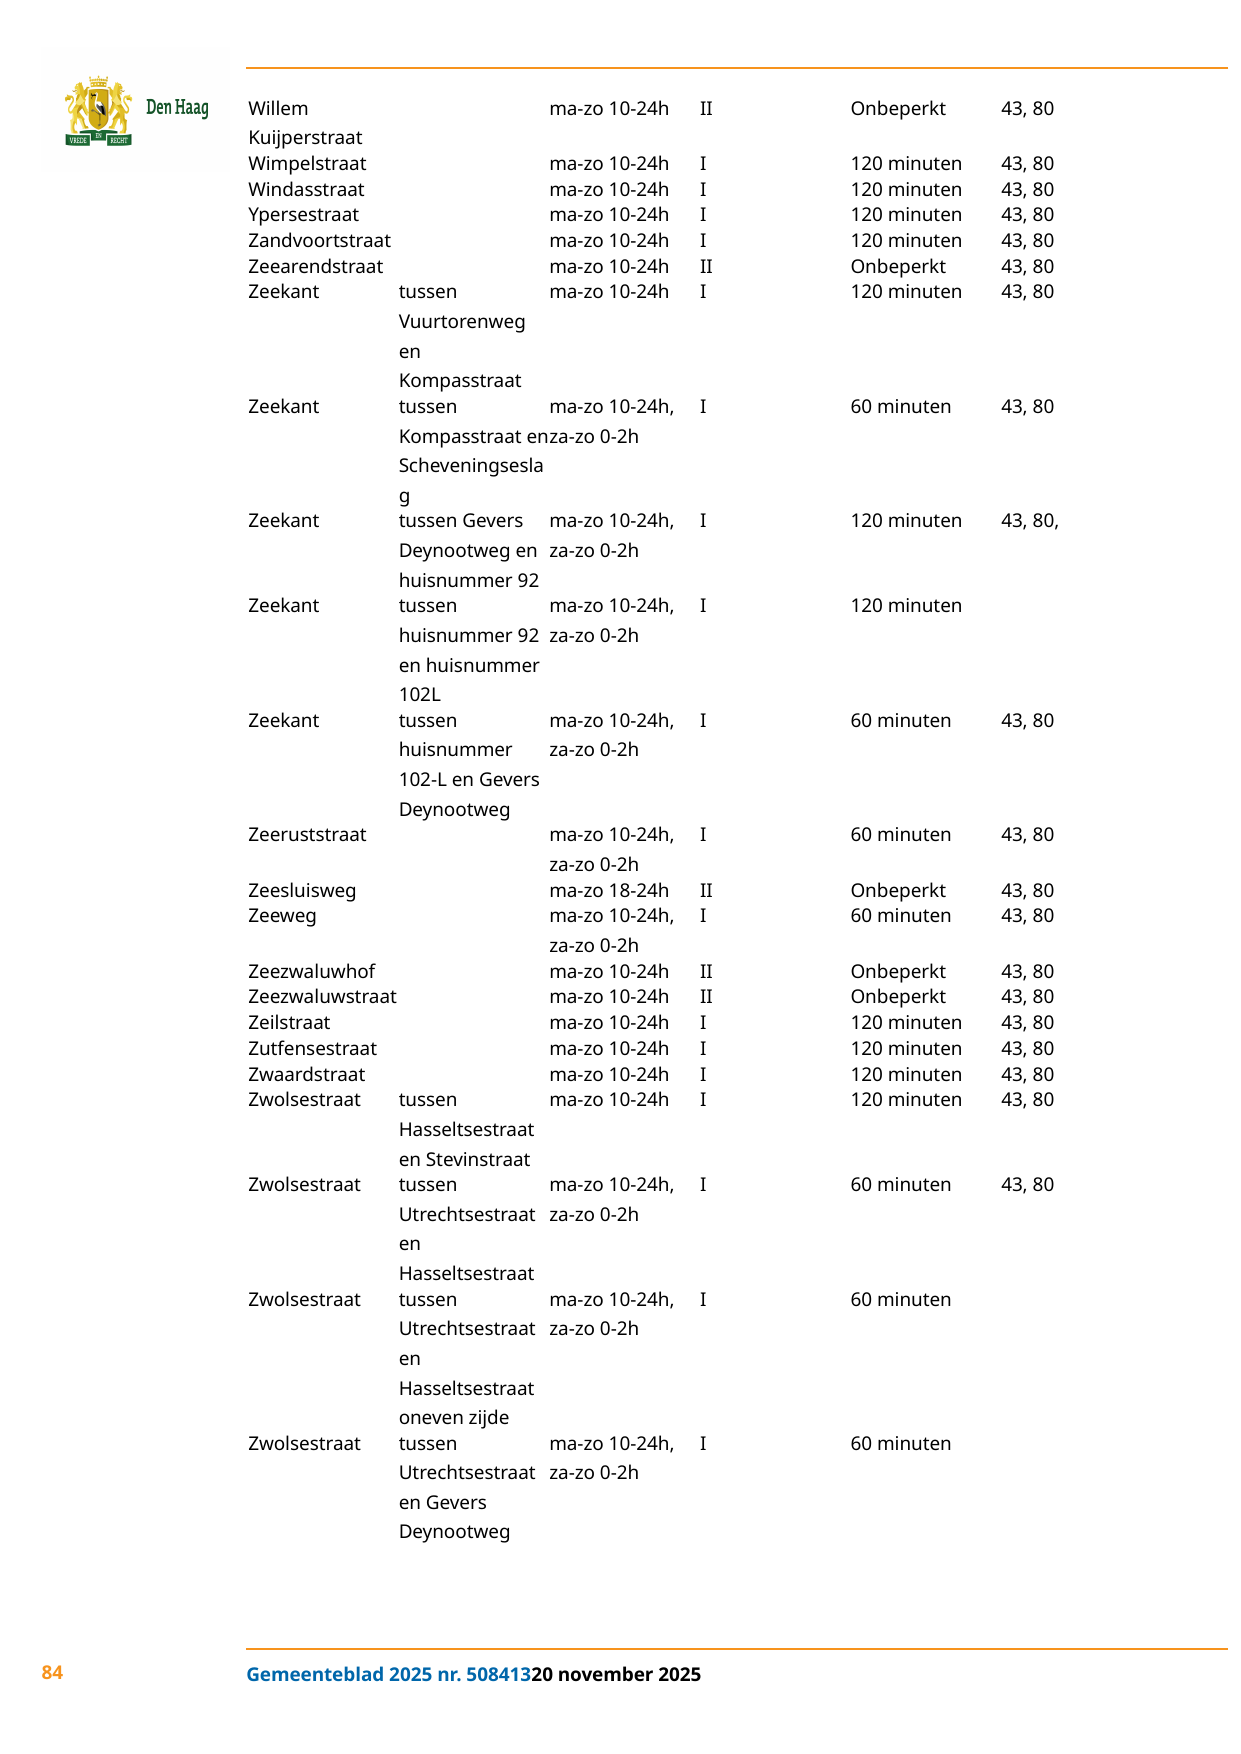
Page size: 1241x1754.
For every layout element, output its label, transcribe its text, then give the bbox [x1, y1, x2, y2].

table_cell [399, 903, 549, 958]
table_cell 60 minuten [850, 1430, 1001, 1544]
table_cell Willem Kuijperstraat [248, 95, 398, 150]
table_cell 43, 80 [1001, 1087, 1152, 1171]
table_cell [399, 253, 549, 279]
table_cell II [700, 877, 850, 903]
table_cell tussen huisnummer 92 en huisnummer 102L [399, 593, 549, 707]
table_cell Onbeperkt [850, 95, 1001, 150]
table_cell Zeekant [248, 508, 398, 593]
table_cell 43, 80 [1001, 202, 1152, 227]
table_cell 43, 80 [1001, 1171, 1152, 1286]
table_cell I [700, 822, 850, 877]
table_cell II [700, 984, 850, 1009]
table_cell Zwaardstraat [248, 1061, 398, 1087]
table_cell 43, 80 [1001, 903, 1152, 958]
table_cell 43, 80 [1001, 176, 1152, 202]
table_cell 120 minuten [850, 1009, 1001, 1035]
table_cell 43, 80 [1001, 279, 1152, 393]
table_cell ma-zo 10-24h [549, 176, 700, 202]
table_cell I [700, 227, 850, 253]
table_cell 60 minuten [850, 1171, 1001, 1286]
table_cell Onbeperkt [850, 958, 1001, 984]
table_cell 43, 80 [1001, 877, 1152, 903]
table_cell ma-zo 10-24h, za-zo 0-2h [549, 822, 700, 877]
table_cell tussen Hasseltsestraat en Stevinstraat [399, 1087, 549, 1171]
table_cell I [700, 393, 850, 508]
picture [41, 47, 231, 172]
table_cell I [700, 903, 850, 958]
table_cell ma-zo 10-24h [549, 150, 700, 176]
table_cell [399, 958, 549, 984]
table_cell 120 minuten [850, 1087, 1001, 1171]
table_cell Zeesluisweg [248, 877, 398, 903]
table_cell I [700, 202, 850, 227]
table_cell Zeeruststraat [248, 822, 398, 877]
table_cell I [700, 1035, 850, 1061]
table_cell [399, 1061, 549, 1087]
table_cell I [700, 1286, 850, 1430]
table_cell Zutfensestraat [248, 1035, 398, 1061]
table_cell Onbeperkt [850, 253, 1001, 279]
table_cell ma-zo 10-24h, za-zo 0-2h [549, 1430, 700, 1544]
table_cell 43, 80 [1001, 707, 1152, 822]
table_cell 120 minuten [850, 227, 1001, 253]
table_cell [1001, 1430, 1152, 1544]
table_cell [399, 95, 549, 150]
table_cell ma-zo 10-24h, za-zo 0-2h [549, 1286, 700, 1430]
table_cell tussen Utrechtsestraat en Gevers Deynootweg [399, 1430, 549, 1544]
table_cell ma-zo 10-24h [549, 1035, 700, 1061]
table_cell 120 minuten [850, 593, 1001, 707]
table_cell 43, 80 [1001, 1035, 1152, 1061]
table_cell [399, 202, 549, 227]
table_cell 43, 80 [1001, 1061, 1152, 1087]
table_cell Zeeweg [248, 903, 398, 958]
table_cell I [700, 1087, 850, 1171]
table_cell tussen Utrechtsestraat en Hasseltsestraat oneven zijde [399, 1286, 549, 1430]
table_cell [399, 877, 549, 903]
table_cell [1001, 1545, 1152, 1570]
table_cell I [700, 1009, 850, 1035]
table_cell I [700, 150, 850, 176]
table_cell Zwolsestraat [248, 1286, 398, 1430]
table_cell ma-zo 10-24h [549, 202, 700, 227]
table_cell [399, 176, 549, 202]
table_cell 43, 80 [1001, 253, 1152, 279]
table_cell ma-zo 10-24h, za-zo 0-2h [549, 393, 700, 508]
table_cell Zeekant [248, 279, 398, 393]
table_cell Zeilstraat [248, 1009, 398, 1035]
table_cell I [700, 279, 850, 393]
table_cell Zwolsestraat [248, 1171, 398, 1286]
table_cell [399, 1545, 549, 1570]
table_cell tussen Gevers Deynootweg en huisnummer 92 [399, 508, 549, 593]
table_cell [399, 150, 549, 176]
table_cell Zeezwaluwhof [248, 958, 398, 984]
table_cell I [700, 707, 850, 822]
table_cell Ypersestraat [248, 202, 398, 227]
table_cell ma-zo 10-24h [549, 1087, 700, 1171]
table_cell II [700, 95, 850, 150]
table_cell 43, 80, [1001, 508, 1152, 593]
table_cell 43, 80 [1001, 822, 1152, 877]
table_cell ma-zo 10-24h, za-zo 0-2h [549, 593, 700, 707]
table_cell 60 minuten [850, 707, 1001, 822]
table_cell Zeearendstraat [248, 253, 398, 279]
table_cell 60 minuten [850, 903, 1001, 958]
table_cell ma-zo 10-24h [549, 95, 700, 150]
table_cell 43, 80 [1001, 95, 1152, 150]
table_cell [248, 1545, 398, 1570]
table_cell 120 minuten [850, 279, 1001, 393]
table_cell [850, 1545, 1001, 1570]
table_cell ma-zo 18-24h [549, 877, 700, 903]
table_cell Zandvoortstraat [248, 227, 398, 253]
table_cell [549, 1545, 700, 1570]
table_cell [700, 1545, 850, 1570]
table_cell Onbeperkt [850, 877, 1001, 903]
table_cell I [700, 508, 850, 593]
table_cell II [700, 253, 850, 279]
table_cell 60 minuten [850, 1286, 1001, 1430]
table_cell Onbeperkt [850, 984, 1001, 1009]
table_cell Wimpelstraat [248, 150, 398, 176]
table_cell 43, 80 [1001, 227, 1152, 253]
table_cell 120 minuten [850, 150, 1001, 176]
table_cell 43, 80 [1001, 150, 1152, 176]
table_cell [1001, 1286, 1152, 1430]
table_cell 43, 80 [1001, 984, 1152, 1009]
table_cell tussen Utrechtsestraat en Hasseltsestraat [399, 1171, 549, 1286]
table_cell Zeekant [248, 707, 398, 822]
table_cell 120 minuten [850, 1061, 1001, 1087]
table_cell Windasstraat [248, 176, 398, 202]
table_cell 43, 80 [1001, 958, 1152, 984]
table_cell ma-zo 10-24h, za-zo 0-2h [549, 707, 700, 822]
table_cell I [700, 593, 850, 707]
table_cell ma-zo 10-24h [549, 958, 700, 984]
table_cell tussen huisnummer 102-L en Gevers Deynootweg [399, 707, 549, 822]
table_cell 60 minuten [850, 822, 1001, 877]
table_cell Zeezwaluwstraat [248, 984, 398, 1009]
table_cell ma-zo 10-24h [549, 984, 700, 1009]
table_cell ma-zo 10-24h [549, 279, 700, 393]
table_cell ma-zo 10-24h, za-zo 0-2h [549, 1171, 700, 1286]
table_cell I [700, 1061, 850, 1087]
table_cell Zwolsestraat [248, 1087, 398, 1171]
table_cell [1001, 593, 1152, 707]
table_cell 120 minuten [850, 202, 1001, 227]
table_cell ma-zo 10-24h [549, 227, 700, 253]
table_cell tussen Kompasstraat en Scheveningseslag [399, 393, 549, 508]
table_cell ma-zo 10-24h, za-zo 0-2h [549, 508, 700, 593]
table_cell I [700, 1430, 850, 1544]
table_cell ma-zo 10-24h [549, 253, 700, 279]
table_cell Zeekant [248, 593, 398, 707]
table_cell 43, 80 [1001, 1009, 1152, 1035]
table_cell I [700, 176, 850, 202]
table_cell Zeekant [248, 393, 398, 508]
table_cell ma-zo 10-24h [549, 1061, 700, 1087]
table_cell ma-zo 10-24h, za-zo 0-2h [549, 903, 700, 958]
table_cell tussen Vuurtorenweg en Kompasstraat [399, 279, 549, 393]
table_cell 120 minuten [850, 508, 1001, 593]
table_cell 120 minuten [850, 176, 1001, 202]
table_cell [399, 227, 549, 253]
table_cell 60 minuten [850, 393, 1001, 508]
table_cell [399, 1009, 549, 1035]
table_cell ma-zo 10-24h [549, 1009, 700, 1035]
table_cell 43, 80 [1001, 393, 1152, 508]
table_cell [399, 984, 549, 1009]
table_cell I [700, 1171, 850, 1286]
table_cell 120 minuten [850, 1035, 1001, 1061]
table_cell [399, 1035, 549, 1061]
table_cell II [700, 958, 850, 984]
table_cell Zwolsestraat [248, 1430, 398, 1544]
table_cell [399, 822, 549, 877]
